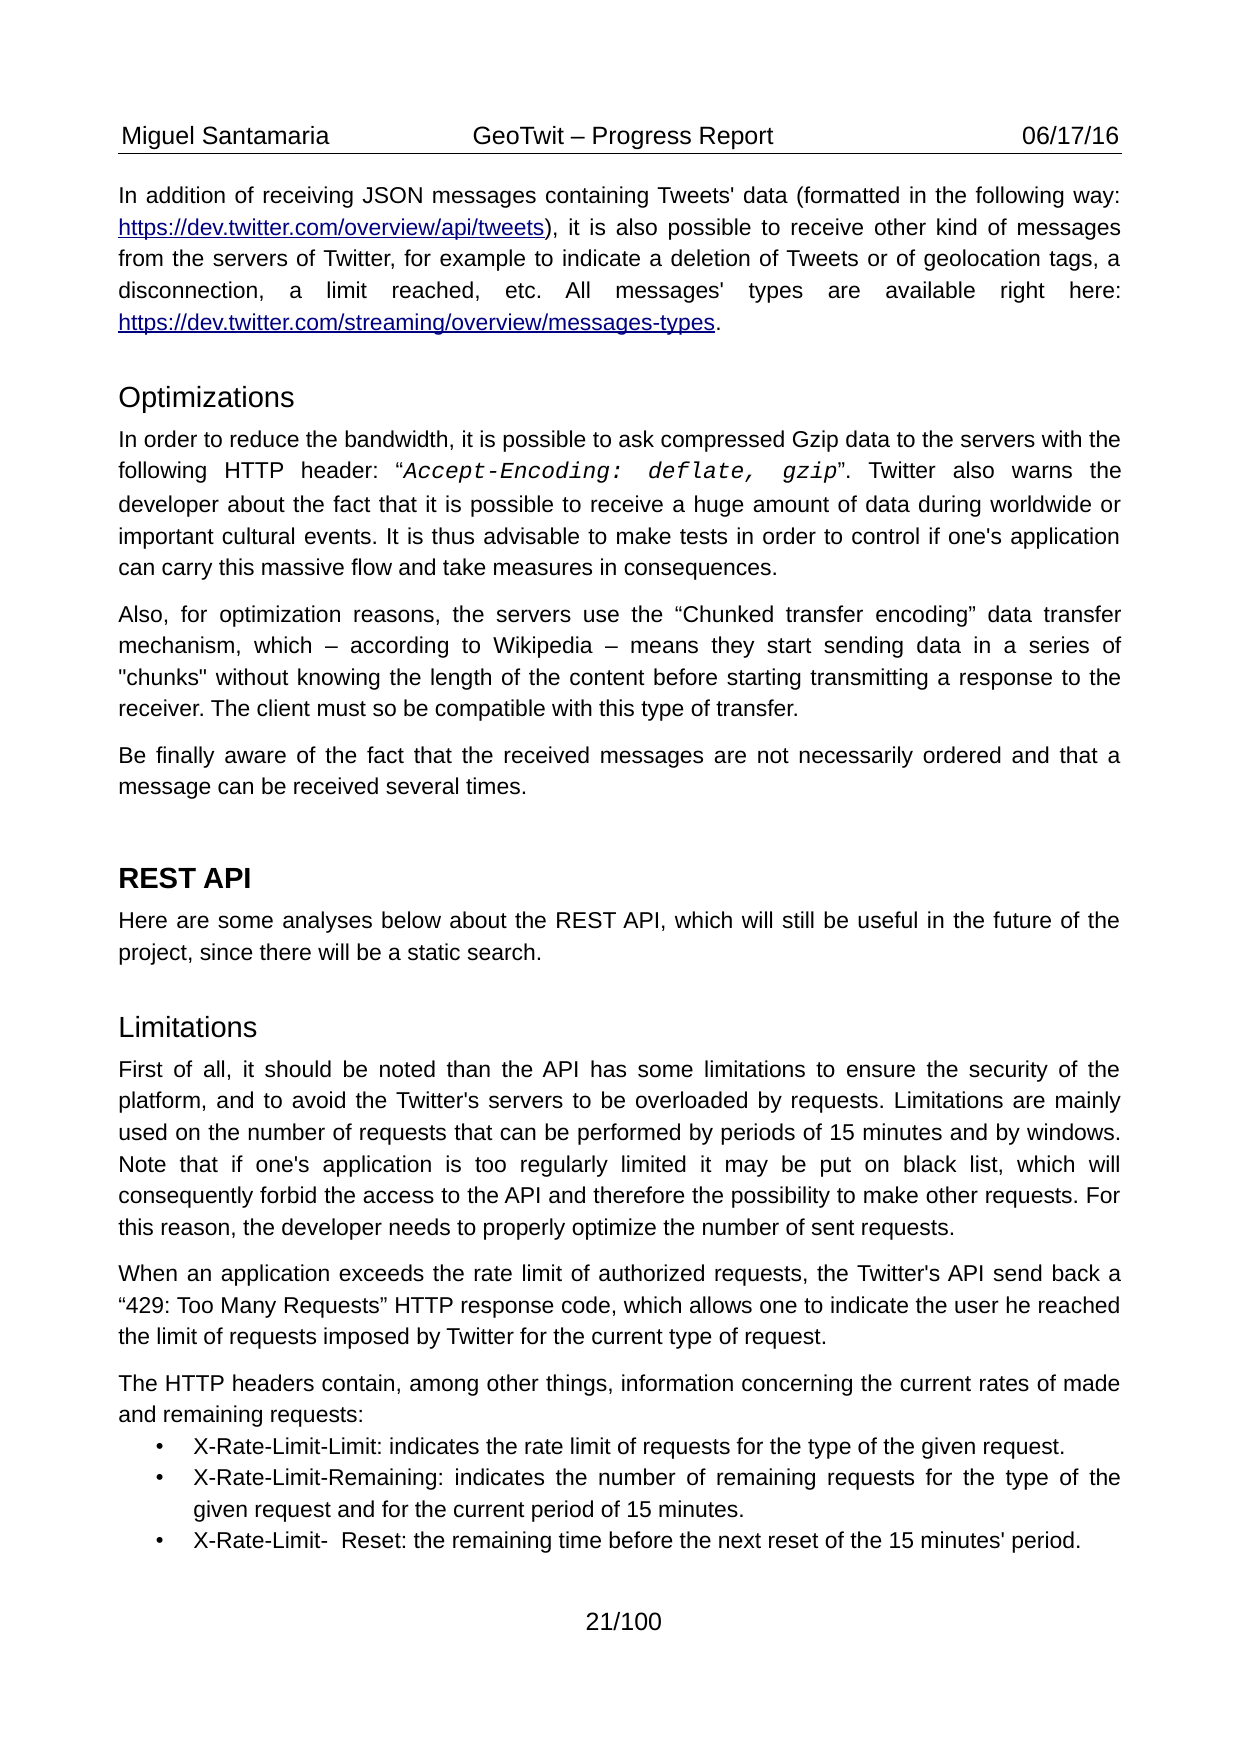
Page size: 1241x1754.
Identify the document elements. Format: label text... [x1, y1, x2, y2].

text In order to reduce the bandwidth, it is possible to ask compressed Gzip data to the servers with the following HTTP header: “Accept-Encoding: deflate, gzip”. Twitter also warns the developer about the fact that it is possible to receive a huge amount of data during worldwide or important cultural events. It is thus advisable to make tests in order to control if one's application can carry this massive flow and take measures in consequences. [118, 426, 1122, 581]
subtitle REST API [118, 861, 1122, 894]
text Be finally aware of the fact that the received messages are not necessarily ordered and that a message can be received several times. [118, 742, 1122, 799]
text When an application exceeds the rate limit of authorized requests, the Twitter's API send back a “429: Too Many Requests” HTTP response code, which allows one to indicate the user he reached the limit of requests imposed by Twitter for the current type of request. [118, 1260, 1122, 1349]
list X-Rate-Limit-Limit: indicates the rate limit of requests for the type of the given request. [156, 1433, 1122, 1459]
list X-Rate-Limit- Reset: the remaining time before the next reset of the 15 minutes' period. [156, 1527, 1122, 1554]
text Here are some analyses below about the REST API, which will still be useful in the future of the project, since there will be a static search. [118, 907, 1122, 965]
list X-Rate-Limit-Remaining: indicates the number of remaining requests for the type of the given request and for the current period of 15 minutes. [156, 1464, 1122, 1522]
subtitle Optimizations [118, 380, 1122, 413]
text The HTTP headers contain, among other things, information concerning the current rates of made and remaining requests: [118, 1369, 1122, 1427]
text Also, for optimization reasons, the servers use the “Chunked transfer encoding” data transfer mechanism, which – according to Wikipedia – means they start sending data in a series of "chunks" without knowing the length of the content before starting transmitting a response to the receiver. The client must so be compatible with this type of transfer. [118, 601, 1122, 722]
text First of all, it should be noted than the API has some limitations to ensure the security of the platform, and to avoid the Twitter's servers to be overloaded by requests. Limitations are mainly used on the number of requests that can be performed by periods of 15 minutes and by windows. Note that if one's application is too regularly limited it may be put on black list, which will consequently forbid the access to the API and therefore the possibility to make other requests. For this reason, the developer needs to properly optimize the number of sent requests. [118, 1056, 1122, 1240]
text In addition of receiving JSON messages containing Tweets' data (formatted in the following way: https://dev.twitter.com/overview/api/tweets), it is also possible to receive other kind of messages from the servers of Twitter, for example to indicate a deletion of Tweets or of geolocation tags, a disconnection, a limit reached, etc. All messages' types are available right here: https://dev.twitter.com/streaming/overview/messages-types. [118, 182, 1122, 335]
subtitle Limitations [118, 1010, 1122, 1043]
